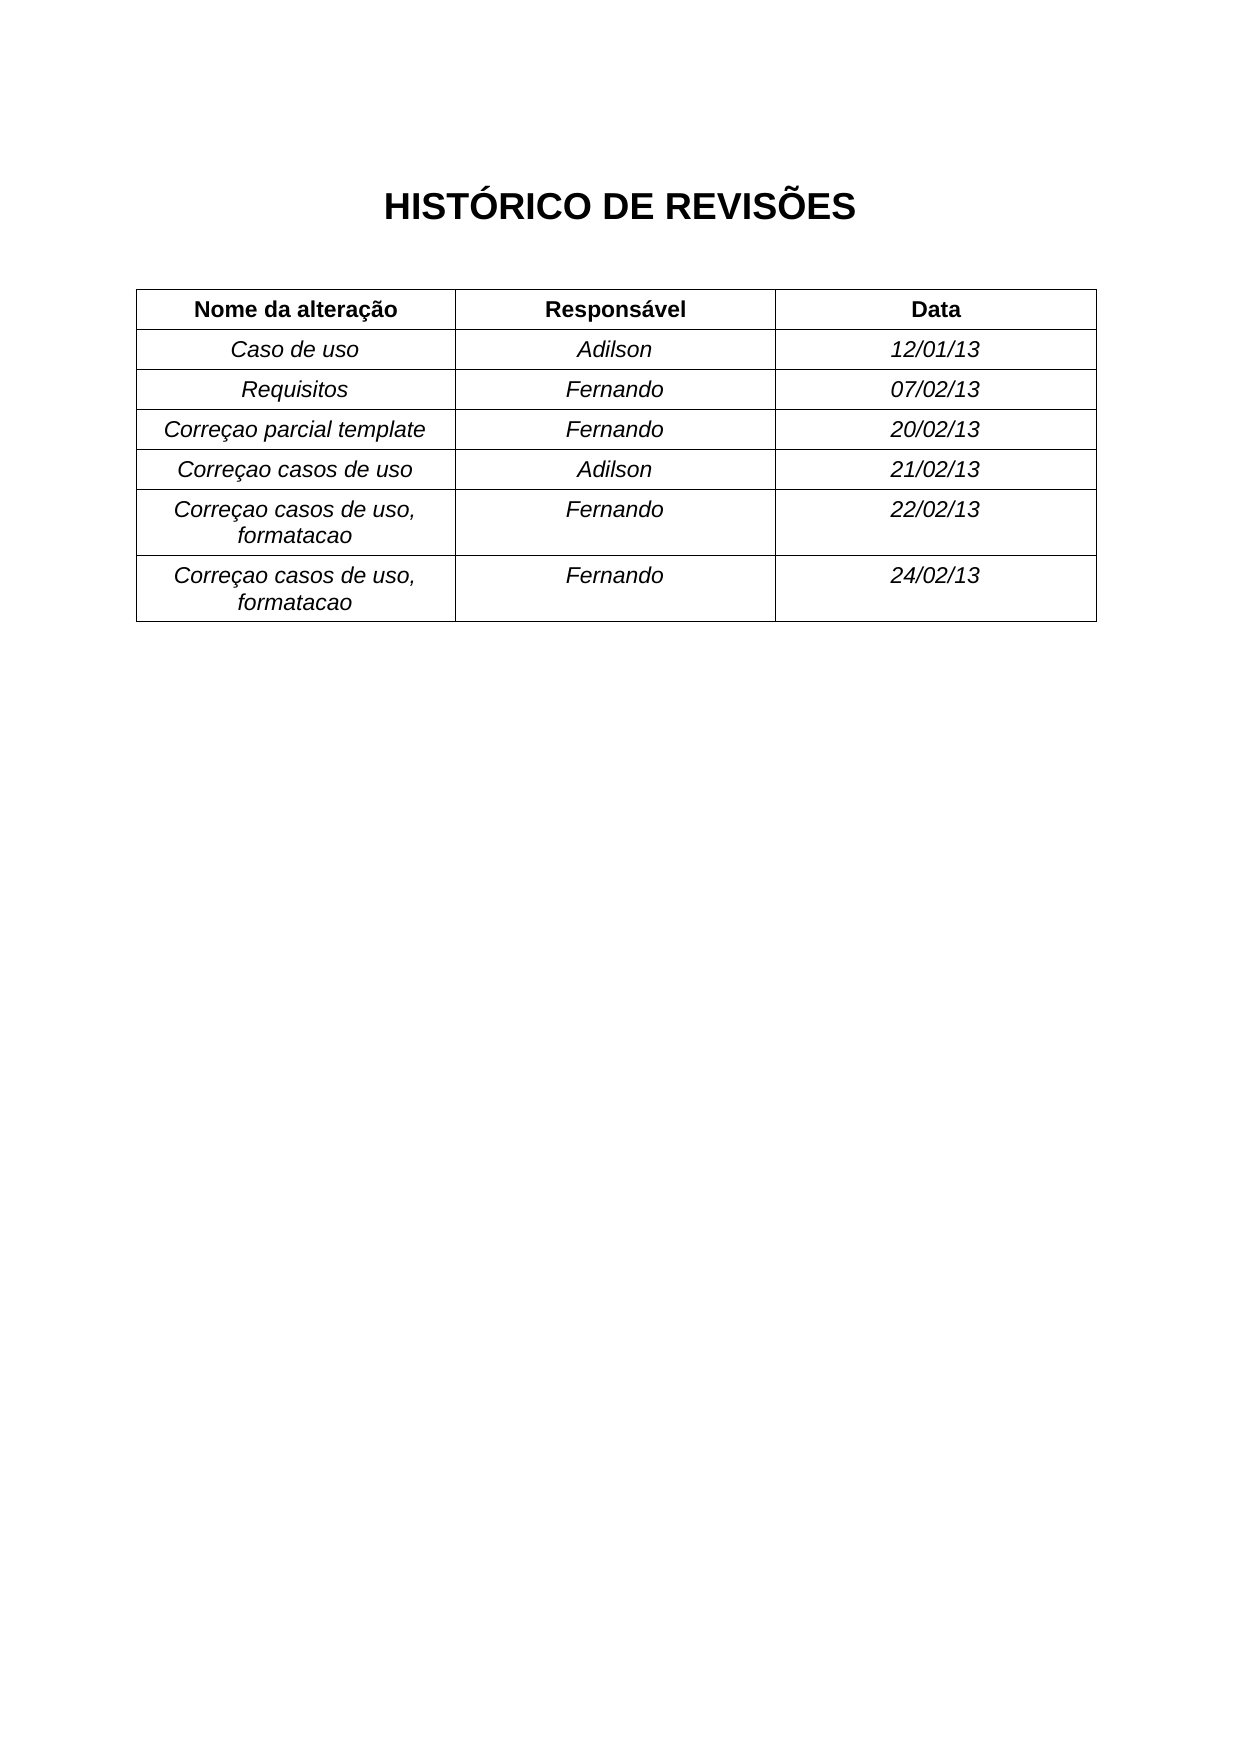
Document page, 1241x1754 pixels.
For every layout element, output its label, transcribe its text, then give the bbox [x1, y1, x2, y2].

table_cell Correçao casos de uso, formatacao [137, 490, 455, 555]
table_cell 12/01/13 [776, 330, 1096, 369]
table_cell Adilson [456, 450, 775, 489]
table_cell Fernando [456, 556, 775, 621]
table_cell Correçao casos de uso [137, 450, 455, 489]
table_cell Fernando [456, 370, 775, 409]
table_cell Fernando [456, 410, 775, 449]
text HISTÓRICO DE REVISÕES [148, 184, 1092, 227]
table_header Nome da alteração [137, 290, 455, 329]
table_cell 22/02/13 [776, 490, 1096, 555]
table_cell Correçao casos de uso, formatacao [137, 556, 455, 621]
table_cell Fernando [456, 490, 775, 555]
table_cell 07/02/13 [776, 370, 1096, 409]
table_cell Caso de uso [137, 330, 455, 369]
table_cell 24/02/13 [776, 556, 1096, 621]
table_header Responsável [456, 290, 775, 329]
table_cell Correçao parcial template [137, 410, 455, 449]
table_header Data [776, 290, 1096, 329]
table_cell Requisitos [137, 370, 455, 409]
table_cell Adilson [456, 330, 775, 369]
table_cell 21/02/13 [776, 450, 1096, 489]
table_cell 20/02/13 [776, 410, 1096, 449]
